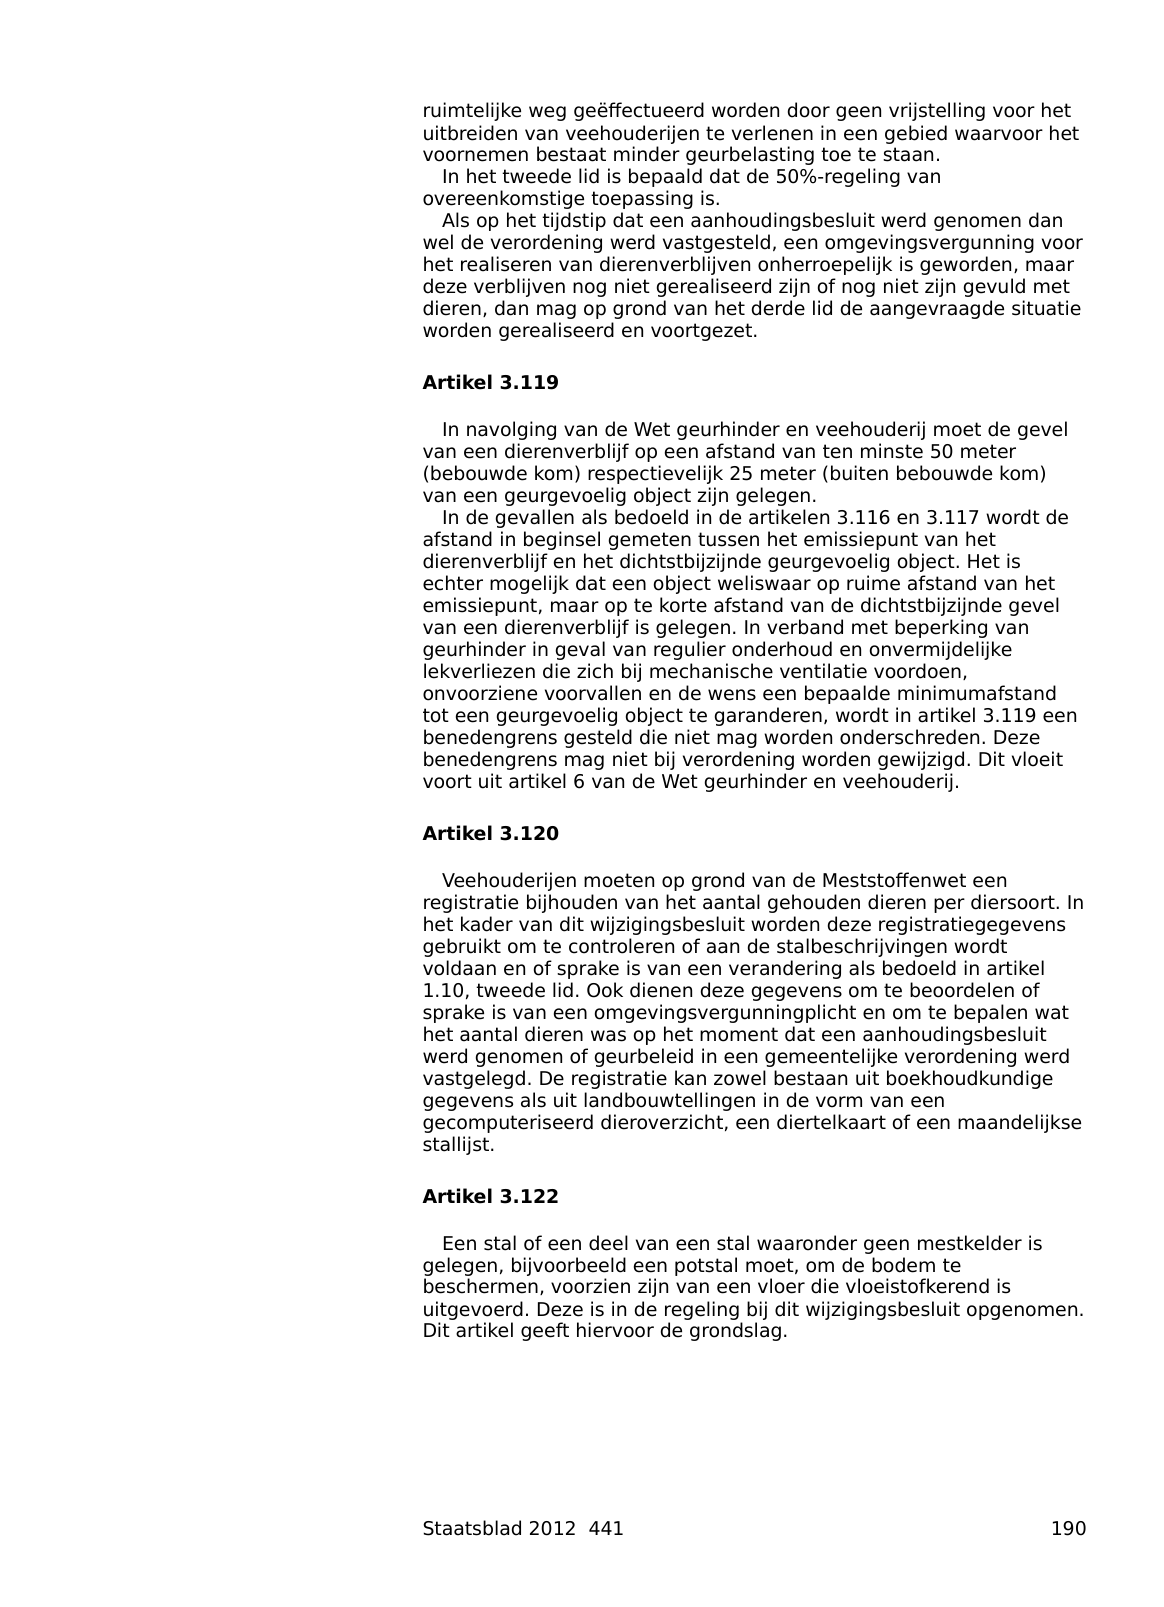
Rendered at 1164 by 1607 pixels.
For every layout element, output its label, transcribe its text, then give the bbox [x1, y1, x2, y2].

text In navolging van de Wet geurhinder en veehouderij moet de gevel van een dierenverblijf op een afstand van ten minste 50 meter (bebouwde kom) respectievelijk 25 meter (buiten bebouwde kom) van een geurgevoelig object zijn gelegen. [422, 419, 1087, 507]
text In de gevallen als bedoeld in de artikelen 3.116 en 3.117 wordt de afstand in beginsel gemeten tussen het emissiepunt van het dierenverblijf en het dichtstbijzijnde geurgevoelig object. Het is echter mogelijk dat een object weliswaar op ruime afstand van het emissiepunt, maar op te korte afstand van de dichtstbijzijnde gevel van een dierenverblijf is gelegen. In verband met beperking van geurhinder in geval van regulier onderhoud en onvermijdelijke lekverliezen die zich bij mechanische ventilatie voordoen, onvoorziene voorvallen en de wens een bepaalde minimumafstand tot een geurgevoelig object te garanderen, wordt in artikel 3.119 een benedengrens gesteld die niet mag worden onderschreden. Deze benedengrens mag niet bij verordening worden gewijzigd. Dit vloeit voort uit artikel 6 van de Wet geurhinder en veehouderij. [422, 507, 1087, 793]
text In het tweede lid is bepaald dat de 50%-regeling van overeenkomstige toepassing is. [422, 166, 1087, 210]
subtitle Artikel 3.119 [422, 372, 1087, 394]
subtitle Artikel 3.122 [422, 1186, 1087, 1207]
text ruimtelijke weg geëffectueerd worden door geen vrijstelling voor het uitbreiden van veehouderijen te verlenen in een gebied waarvoor het voornemen bestaat minder geurbelasting toe te staan. [422, 100, 1087, 166]
text Als op het tijdstip dat een aanhoudingsbesluit werd genomen dan wel de verordening werd vastgesteld, een omgevingsvergunning voor het realiseren van dierenverblijven onherroepelijk is geworden, maar deze verblijven nog niet gerealiseerd zijn of nog niet zijn gevuld met dieren, dan mag op grond van het derde lid de aangevraagde situatie worden gerealiseerd en voortgezet. [422, 210, 1087, 342]
text Een stal of een deel van een stal waaronder geen mestkelder is gelegen, bijvoorbeeld een potstal moet, om de bodem te beschermen, voorzien zijn van een vloer die vloeistofkerend is uitgevoerd. Deze is in de regeling bij dit wijzigingsbesluit opgenomen. Dit artikel geeft hiervoor de grondslag. [422, 1232, 1087, 1342]
text Veehouderijen moeten op grond van de Meststoffenwet een registratie bijhouden van het aantal gehouden dieren per diersoort. In het kader van dit wijzigingsbesluit worden deze registratiegegevens gebruikt om te controleren of aan de stalbeschrijvingen wordt voldaan en of sprake is van een verandering als bedoeld in artikel 1.10, tweede lid. Ook dienen deze gegevens om te beoordelen of sprake is van een omgevingsvergunningplicht en om te bepalen wat het aantal dieren was op het moment dat een aanhoudingsbesluit werd genomen of geurbeleid in een gemeentelijke verordening werd vastgelegd. De registratie kan zowel bestaan uit boekhoudkundige gegevens als uit landbouwtellingen in de vorm van een gecomputeriseerd dieroverzicht, een diertelkaart of een maandelijkse stallijst. [422, 870, 1087, 1156]
subtitle Artikel 3.120 [422, 823, 1087, 845]
